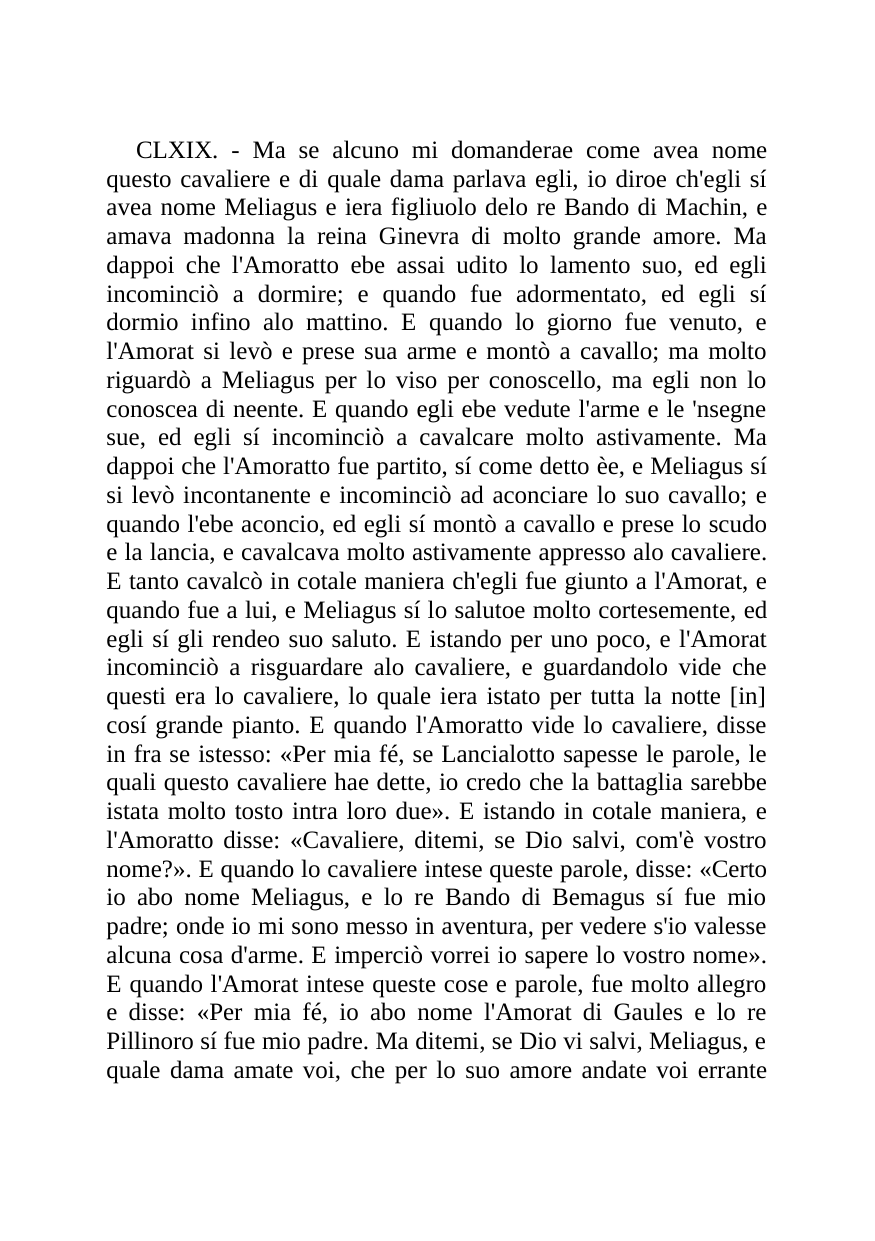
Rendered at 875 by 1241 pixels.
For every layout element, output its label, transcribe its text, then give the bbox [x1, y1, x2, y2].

text CLXIX. - Ma se alcuno mi domanderae come avea nome questo cavaliere e di quale dama parlava egli, io diroe ch'egli sí avea nome Meliagus e iera figliuolo delo re Bando di Machin, e amava madonna la reina Ginevra di molto grande amore. Ma dappoi che l'Amoratto ebe assai udito lo lamento suo, ed egli incominciò a dormire; e quando fue adormentato, ed egli sí dormio infino alo mattino. E quando lo giorno fue venuto, e l'Amorat si levò e prese sua arme e montò a cavallo; ma molto riguardò a Meliagus per lo viso per conoscello, ma egli non lo conoscea di neente. E quando egli ebe vedute l'arme e le 'nsegne sue, ed egli sí incominciò a cavalcare molto astivamente. Ma dappoi che l'Amoratto fue partito, sí come detto èe, e Meliagus sí si levò incontanente e incominciò ad aconciare lo suo cavallo; e quando l'ebe aconcio, ed egli sí montò a cavallo e prese lo scudo e la lancia, e cavalcava molto astivamente appresso alo cavaliere. E tanto cavalcò in cotale maniera ch'egli fue giunto a l'Amorat, e quando fue a lui, e Meliagus sí lo salutoe molto cortesemente, ed egli sí gli rendeo suo saluto. E istando per uno poco, e l'Amorat incominciò a risguardare alo cavaliere, e guardandolo vide che questi era lo cavaliere, lo quale iera istato per tutta la notte [in] cosí grande pianto. E quando l'Amoratto vide lo cavaliere, disse in fra se istesso: «Per mia fé, se Lancialotto sapesse le parole, le quali questo cavaliere hae dette, io credo che la battaglia sarebbe istata molto tosto intra loro due». E istando in cotale maniera, e l'Amoratto disse: «Cavaliere, ditemi, se Dio salvi, com'è vostro nome?». E quando lo cavaliere intese queste parole, disse: «Certo io abo nome Meliagus, e lo re Bando di Bemagus sí fue mio padre; onde io mi sono messo in aventura, per vedere s'io valesse alcuna cosa d'arme. E imperciò vorrei io sapere lo vostro nome». E quando l'Amorat intese queste cose e parole, fue molto allegro e disse: «Per mia fé, io abo nome l'Amorat di Gaules e lo re Pillinoro sí fue mio padre. Ma ditemi, se Dio vi salvi, Meliagus, e quale dama amate voi, che per lo suo amore andate voi errante [106, 135, 768, 1084]
